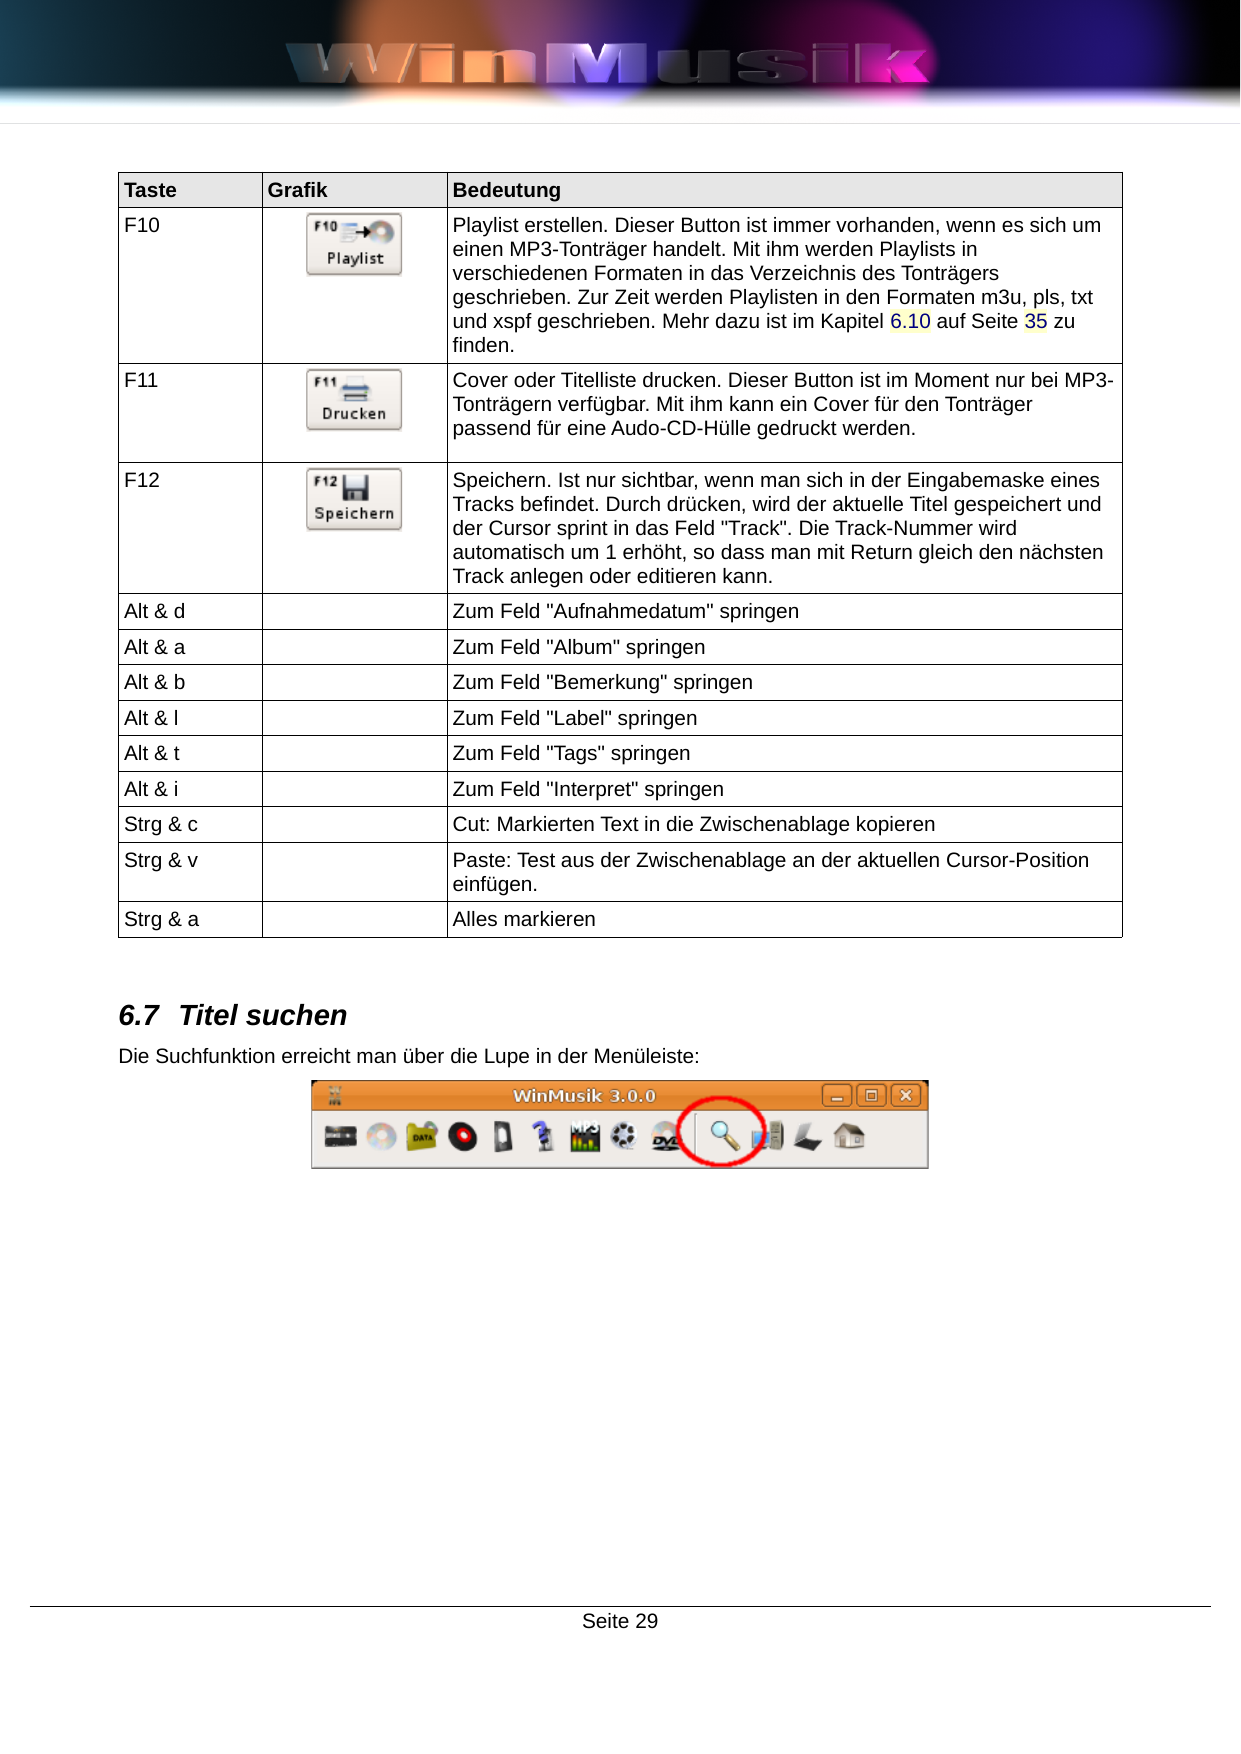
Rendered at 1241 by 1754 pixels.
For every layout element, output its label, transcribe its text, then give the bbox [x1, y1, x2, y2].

table_cell Alles markieren [448, 902, 1122, 937]
table_cell Playlist erstellen. Dieser Button ist immer vorhanden, wenn es sich um einen MP3-Tonträger handelt. Mit ihm werden Playlists in verschiedenen Formaten in das Verzeichnis des Tonträgers geschrieben. Zur Zeit werden Playlisten in den Formaten m3u, pls, txt und xspf geschrieben. Mehr dazu ist im Kapitel 6.10 auf Seite 35 zu finden. [448, 208, 1122, 362]
table_header Grafik [263, 173, 447, 207]
table_cell [263, 463, 447, 593]
table_cell [263, 665, 447, 700]
table_cell [263, 736, 447, 771]
table_cell F10 [119, 208, 262, 362]
table_cell Alt & i [119, 772, 262, 806]
table_cell Strg & a [119, 902, 262, 937]
table_cell Zum Feld "Aufnahmedatum" springen [448, 594, 1122, 629]
table_cell Strg & c [119, 807, 262, 842]
table_cell Alt & l [119, 701, 262, 735]
table_cell Speichern. Ist nur sichtbar, wenn man sich in der Eingabemaske eines Tracks befindet. Durch drücken, wird der aktuelle Titel gespeichert und der Cursor sprint in das Feld "Track". Die Track-Nummer wird automatisch um 1 erhöht, so dass man mit Return gleich den nächsten Track anlegen oder editieren kann. [448, 463, 1122, 593]
picture [306, 212, 403, 277]
table_cell Strg & v [119, 843, 262, 901]
subtitle Titel suchen [118, 998, 1122, 1032]
table_cell [263, 902, 447, 937]
picture [311, 1080, 929, 1169]
table_cell Zum Feld "Tags" springen [448, 736, 1122, 771]
table_cell Alt & t [119, 736, 262, 771]
table_cell Zum Feld "Album" springen [448, 630, 1122, 664]
table_cell Zum Feld "Bemerkung" springen [448, 665, 1122, 700]
table_cell [263, 630, 447, 664]
table_cell Cut: Markierten Text in die Zwischenablage kopieren [448, 807, 1122, 842]
table_cell Zum Feld "Label" springen [448, 701, 1122, 735]
table_cell [263, 772, 447, 806]
table_cell [263, 364, 447, 462]
table_cell [263, 807, 447, 842]
picture [306, 467, 403, 532]
table_cell Alt & d [119, 594, 262, 629]
table_cell Zum Feld "Interpret" springen [448, 772, 1122, 806]
table_cell [263, 843, 447, 901]
table_cell F12 [119, 463, 262, 593]
table_cell Alt & b [119, 665, 262, 700]
table_cell [263, 208, 447, 362]
text Die Suchfunktion erreicht man über die Lupe in der Menüleiste: [118, 1044, 1122, 1068]
table_cell Alt & a [119, 630, 262, 664]
table_cell [263, 701, 447, 735]
table_header Bedeutung [448, 173, 1122, 207]
table_cell F11 [119, 364, 262, 462]
table_cell Paste: Test aus der Zwischenablage an der aktuellen Cursor-Position einfügen. [448, 843, 1122, 901]
table_header Taste [119, 173, 262, 207]
table_cell [263, 594, 447, 629]
table_cell Cover oder Titelliste drucken. Dieser Button ist im Moment nur bei MP3-Tonträgern verfügbar. Mit ihm kann ein Cover für den Tonträger passend für eine Audo-CD-Hülle gedruckt werden. [448, 364, 1122, 462]
picture [306, 368, 403, 432]
